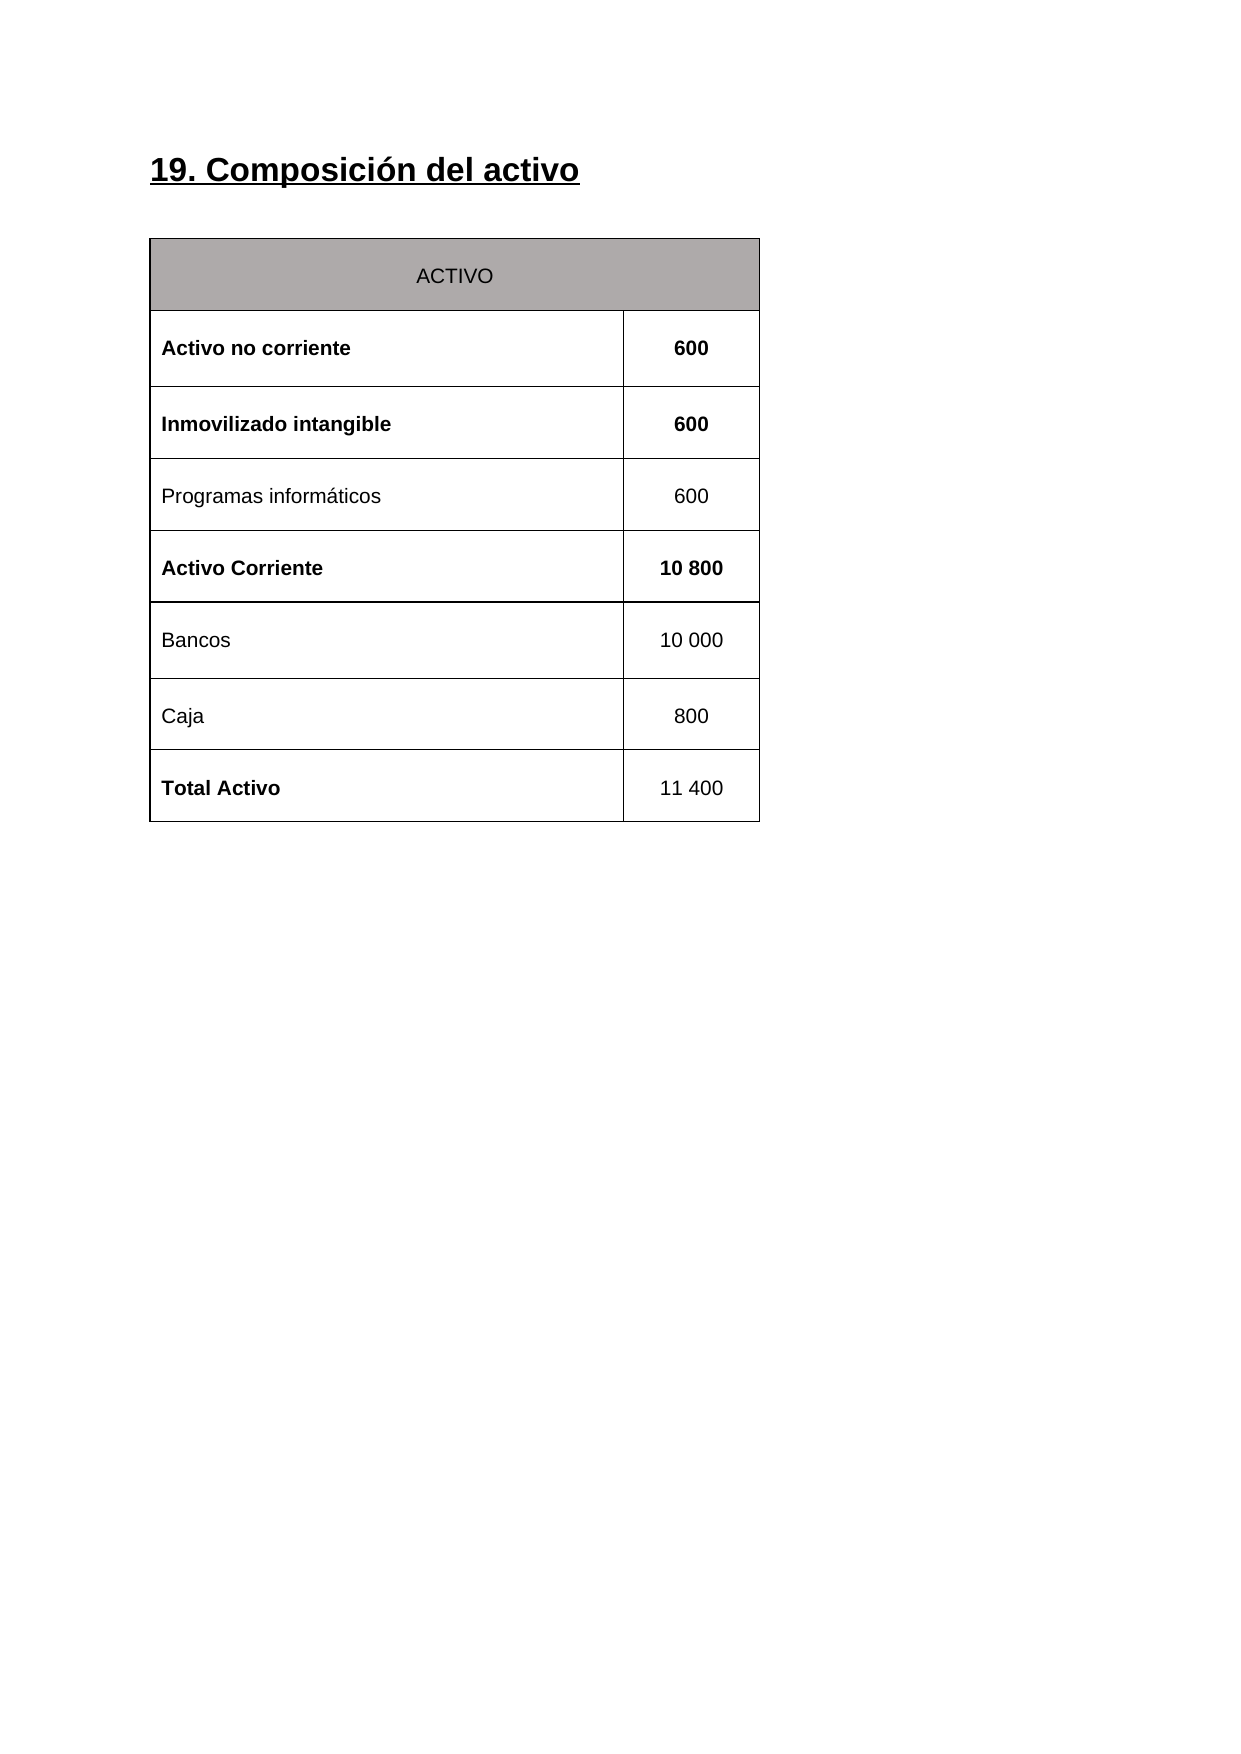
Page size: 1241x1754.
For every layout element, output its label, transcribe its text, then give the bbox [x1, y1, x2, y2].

table_cell Caja [151, 679, 623, 749]
table_cell Inmovilizado intangible [151, 387, 623, 458]
table_cell 600 [624, 387, 759, 458]
table_cell 10 000 [624, 603, 759, 677]
table_cell Activo no corriente [151, 311, 623, 386]
table_cell Bancos [151, 603, 623, 677]
table_cell Activo Corriente [151, 531, 623, 601]
table_cell Programas informáticos [151, 459, 623, 530]
table_cell 800 [624, 679, 759, 749]
table_header ACTIVO [151, 239, 759, 310]
table_cell 10 800 [624, 531, 759, 601]
table_cell 600 [624, 311, 759, 386]
table_cell 11 400 [624, 750, 759, 821]
text 19. Composición del activo [150, 150, 1090, 188]
table_cell 600 [624, 459, 759, 530]
table_cell Total Activo [151, 750, 623, 821]
